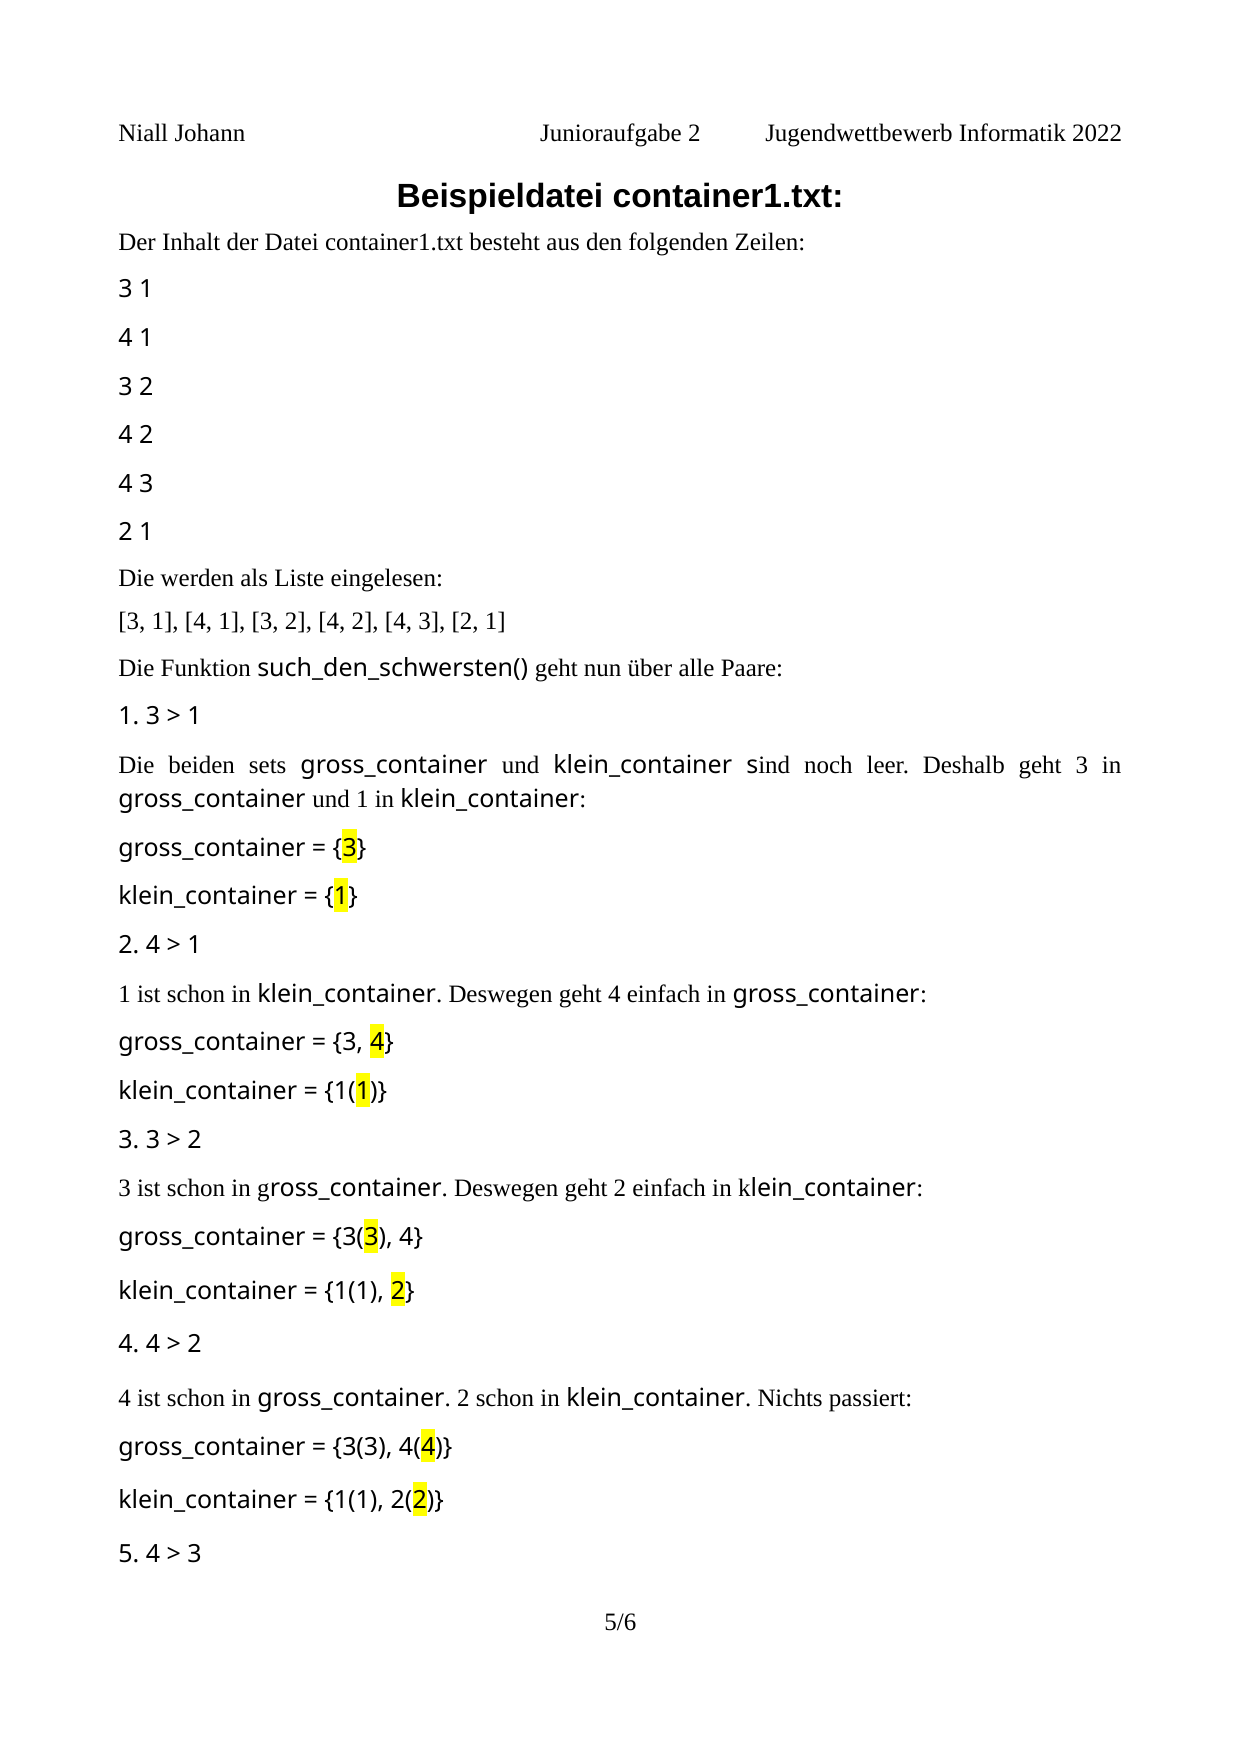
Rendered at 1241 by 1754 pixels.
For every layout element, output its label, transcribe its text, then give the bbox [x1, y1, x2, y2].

text 2. 4 > 1 [118, 927, 1122, 961]
text gross_container = {3(3), 4} [118, 1218, 1122, 1253]
text klein_container = {1(1), 2} [118, 1272, 1122, 1306]
text klein_container = {1} [118, 878, 1122, 912]
text 4 3 [118, 465, 1122, 499]
text 3 2 [118, 368, 1122, 402]
text gross_container = {3} [118, 829, 1122, 863]
text Die Funktion such_den_schwersten() geht nun über alle Paare: [118, 649, 1122, 683]
text klein_container = {1(1), 2(2)} [118, 1482, 1122, 1516]
text Der Inhalt der Datei container1.txt besteht aus den folgenden Zeilen: [118, 227, 1122, 256]
text 2 1 [118, 514, 1122, 548]
text 4 2 [118, 417, 1122, 451]
text klein_container = {1(1)} [118, 1073, 1122, 1107]
text 4 ist schon in gross_container. 2 schon in klein_container. Nichts passiert: [118, 1380, 1122, 1414]
subtitle Beispieldatei container1.txt: [118, 176, 1122, 215]
text 3. 3 > 2 [118, 1121, 1122, 1155]
text 4 1 [118, 319, 1122, 353]
text 3 ist schon in gross_container. Deswegen geht 2 einfach in klein_container: [118, 1170, 1122, 1204]
text gross_container = {3, 4} [118, 1024, 1122, 1058]
text 1 ist schon in klein_container. Deswegen geht 4 einfach in gross_container: [118, 975, 1122, 1009]
text 1. 3 > 1 [118, 698, 1122, 732]
text 4. 4 > 2 [118, 1326, 1122, 1360]
text Die werden als Liste eingelesen: [118, 563, 1122, 591]
text 5. 4 > 3 [118, 1536, 1122, 1570]
text [3, 1], [4, 1], [3, 2], [4, 2], [4, 3], [2, 1] [118, 606, 1122, 635]
text 3 1 [118, 271, 1122, 305]
text Die beiden sets gross_container und klein_container sind noch leer. Deshalb geht 3 in gross_container und 1 in klein_container: [118, 747, 1122, 815]
text gross_container = {3(3), 4(4)} [118, 1428, 1122, 1462]
